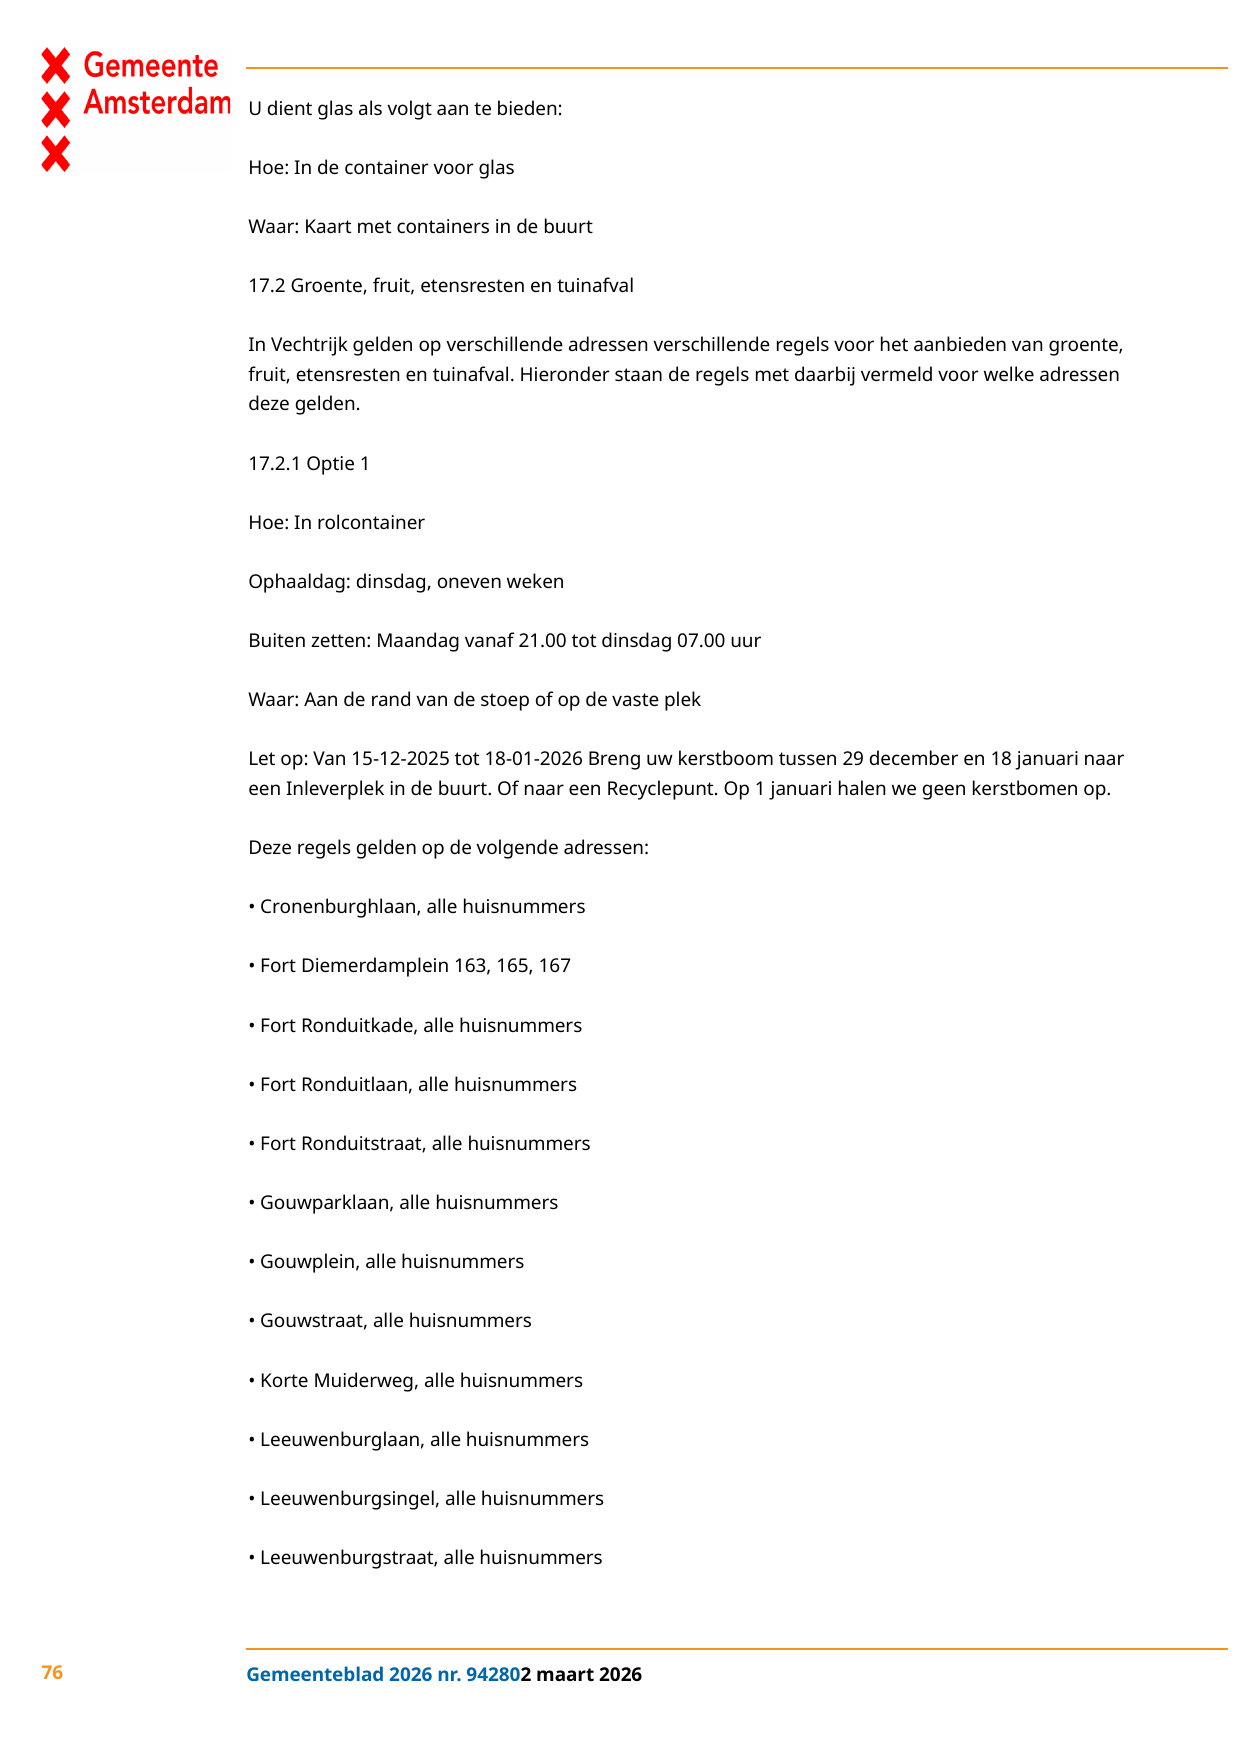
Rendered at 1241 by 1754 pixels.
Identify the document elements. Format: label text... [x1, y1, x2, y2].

text • Gouwstraat, alle huisnummers [248, 1308, 1152, 1333]
text 17.2 Groente, fruit, etensresten en tuinafval [248, 272, 1152, 298]
text Hoe: In de container voor glas [248, 154, 1152, 180]
text Let op: Van 15-12-2025 tot 18-01-2026 Breng uw kerstboom tussen 29 december en 18 januari naar een Inleverplek in de buurt. Of naar een Recyclepunt. Op 1 januari halen we geen kerstbomen op. [248, 746, 1152, 801]
picture [41, 47, 231, 172]
text 17.2.1 Optie 1 [248, 450, 1152, 476]
text • Fort Diemerdamplein 163, 165, 167 [248, 953, 1152, 978]
text Buiten zetten: Maandag vanaf 21.00 tot dinsdag 07.00 uur [248, 627, 1152, 653]
text In Vechtrijk gelden op verschillende adressen verschillende regels voor het aanbieden van groente, fruit, etensresten en tuinafval. Hieronder staan de regels met daarbij vermeld voor welke adressen deze gelden. [248, 331, 1152, 416]
text Waar: Kaart met containers in de buurt [248, 213, 1152, 239]
text U dient glas als volgt aan te bieden: [248, 95, 1152, 121]
text • Fort Ronduitlaan, alle huisnummers [248, 1071, 1152, 1097]
text Ophaaldag: dinsdag, oneven weken [248, 568, 1152, 594]
text • Gouwparklaan, alle huisnummers [248, 1189, 1152, 1215]
text • Cronenburghlaan, alle huisnummers [248, 893, 1152, 919]
text • Leeuwenburgstraat, alle huisnummers [248, 1544, 1152, 1570]
text Waar: Aan de rand van de stoep of op de vaste plek [248, 686, 1152, 712]
text • Fort Ronduitkade, alle huisnummers [248, 1012, 1152, 1038]
text Deze regels gelden op de volgende adressen: [248, 834, 1152, 860]
text Hoe: In rolcontainer [248, 509, 1152, 535]
text • Leeuwenburgsingel, alle huisnummers [248, 1485, 1152, 1511]
text • Korte Muiderweg, alle huisnummers [248, 1367, 1152, 1393]
text • Leeuwenburglaan, alle huisnummers [248, 1426, 1152, 1452]
text • Gouwplein, alle huisnummers [248, 1248, 1152, 1274]
text • Fort Ronduitstraat, alle huisnummers [248, 1130, 1152, 1156]
